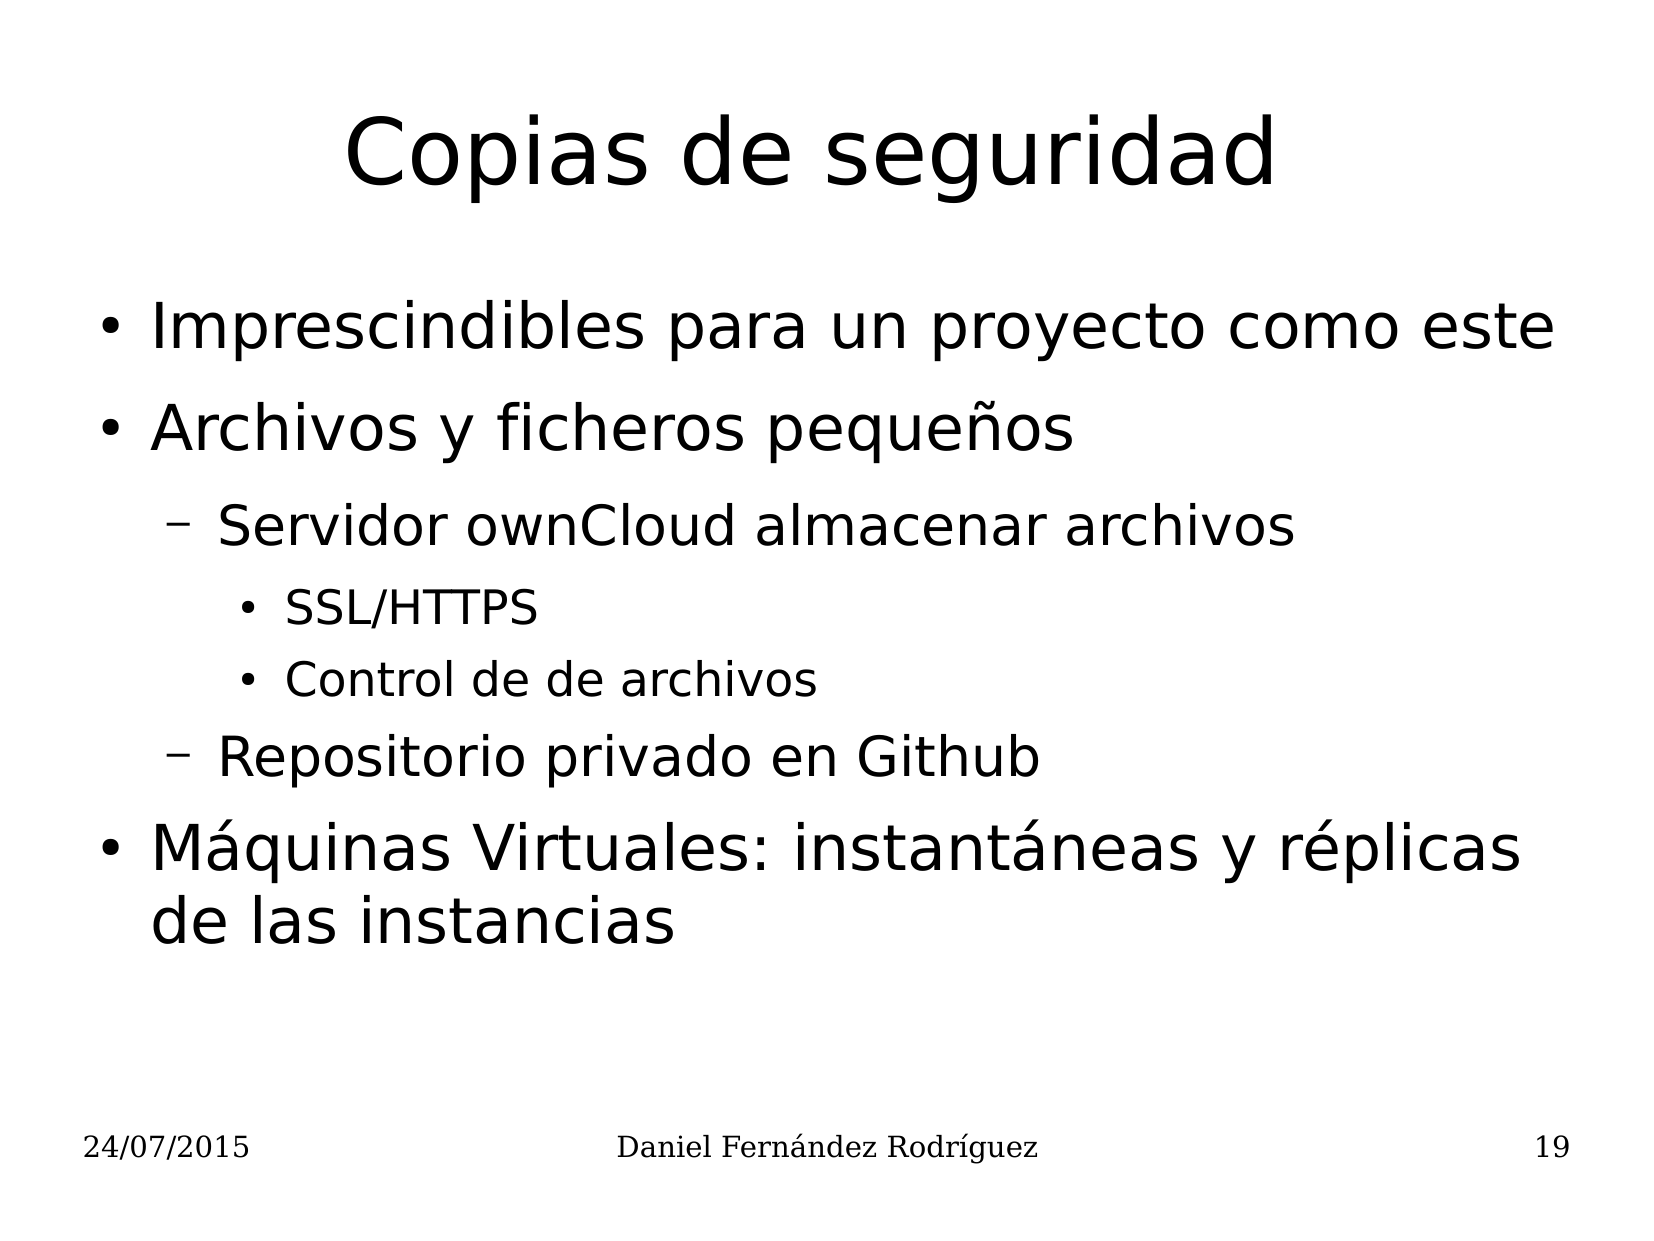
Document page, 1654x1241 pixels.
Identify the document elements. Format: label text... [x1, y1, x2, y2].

title Copias de seguridad [82, 49, 1571, 257]
list Imprescindibles para un proyecto como este Archivos y ficheros pequeños Servidor ownCloud almacenar archivos SSL/HTTPS Control de de archivos Repositorio privado en Github Máquinas Virtuales: instantáneas y réplicas de las instancias [82, 290, 1571, 1010]
